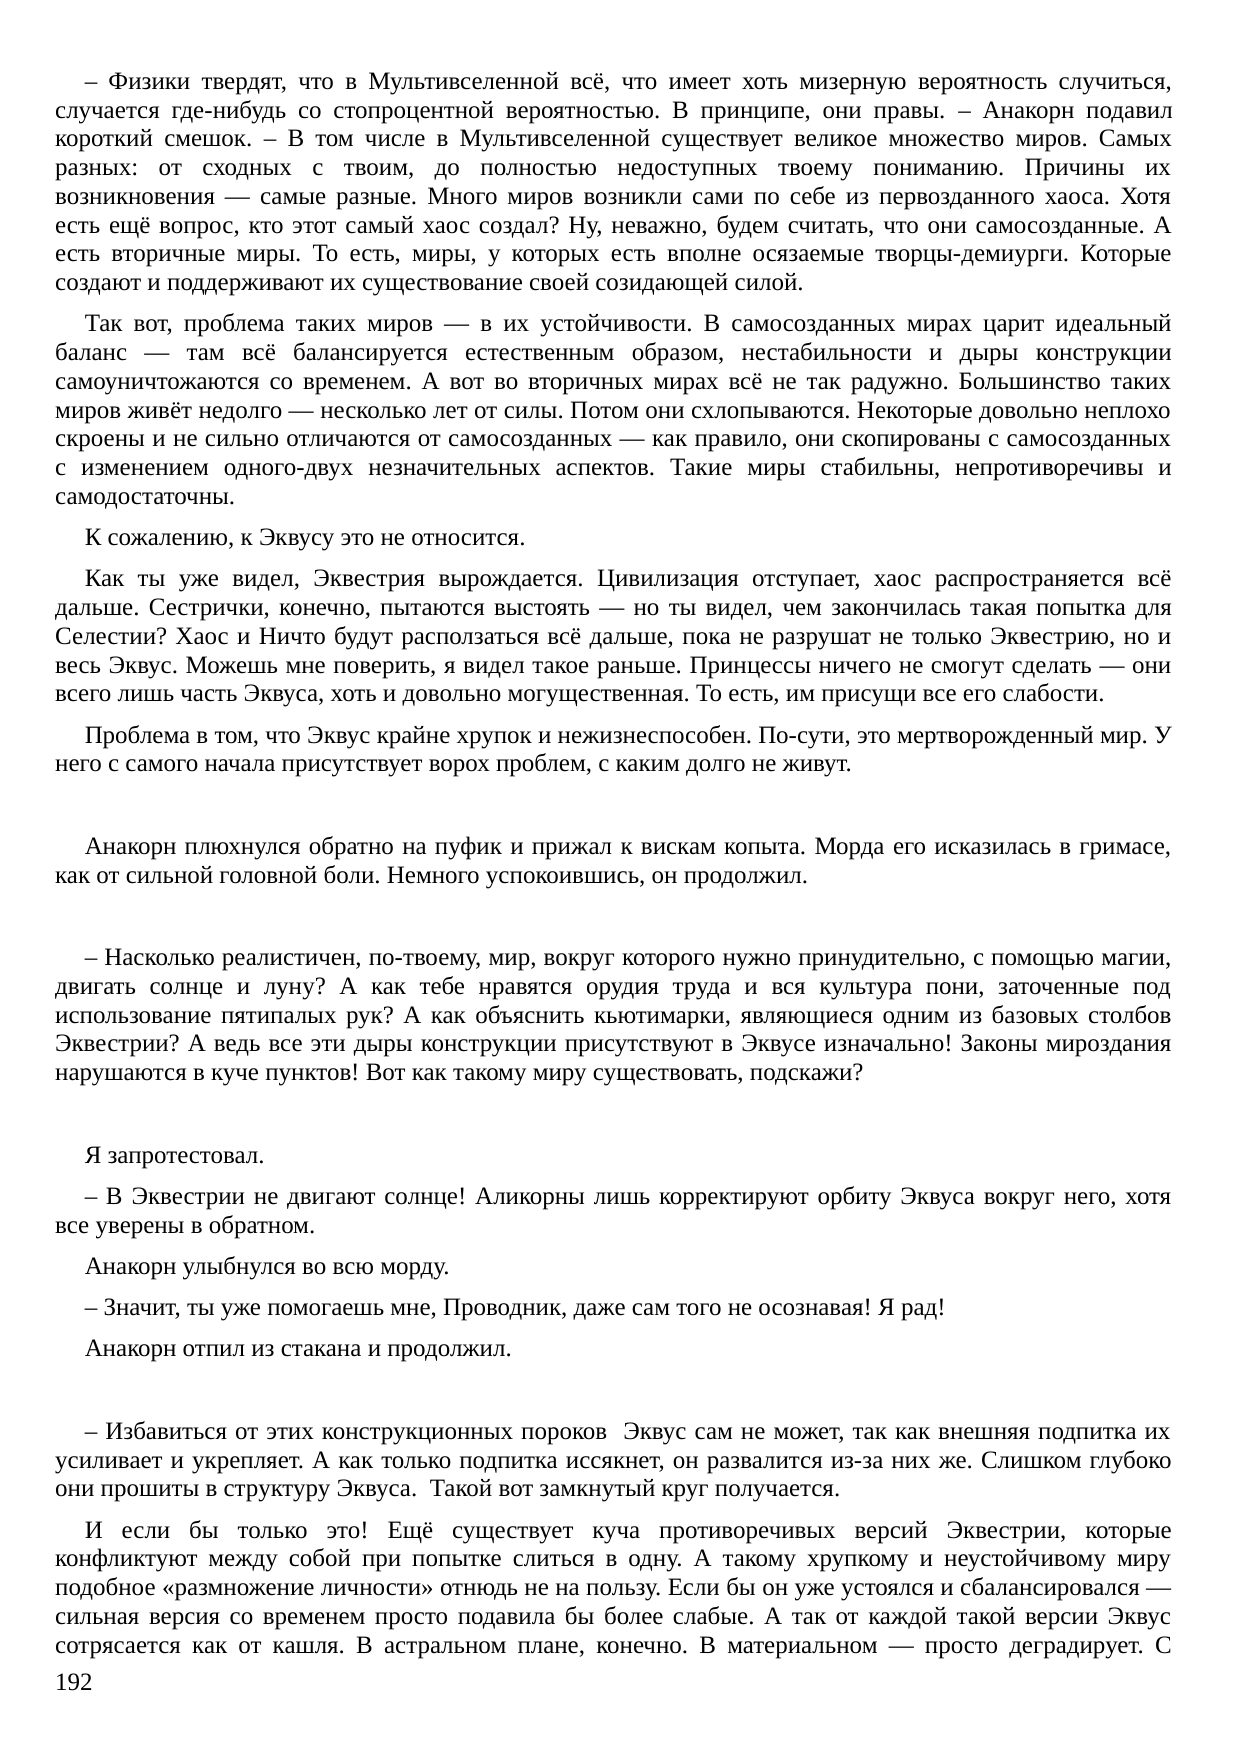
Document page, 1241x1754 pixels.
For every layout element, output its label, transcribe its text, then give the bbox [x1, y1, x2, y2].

text – В Эквестрии не двигают солнце! Аликорны лишь корректируют орбиту Эквуса вокруг него, хотя все уверены в обратном. [55, 1181, 1173, 1238]
text Проблема в том, что Эквус крайне хрупок и нежизнеспособен. По-сути, это мертворожденный мир. У него с самого начала присутствует ворох проблем, с каким долго не живут. [55, 720, 1173, 777]
text К сожалению, к Эквусу это не относится. [55, 522, 1173, 551]
text – Физики твердят, что в Мультивселенной всё, что имеет хоть мизерную вероятность случиться, случается где-нибудь со стопроцентной вероятностью. В принципе, они правы. – Анакорн подавил короткий смешок. – В том числе в Мультивселенной существует великое множество миров. Самых разных: от сходных с твоим, до полностью недоступных твоему пониманию. Причины их возникновения — самые разные. Много миров возникли сами по себе из первозданного хаоса. Хотя есть ещё вопрос, кто этот самый хаос создал? Ну, неважно, будем считать, что они самосозданные. А есть вторичные миры. То есть, миры, у которых есть вполне осязаемые творцы-демиурги. Которые создают и поддерживают их существование своей созидающей силой. [55, 66, 1173, 296]
text Как ты уже видел, Эквестрия вырождается. Цивилизация отступает, хаос распространяется всё дальше. Сестрички, конечно, пытаются выстоять — но ты видел, чем закончилась такая попытка для Селестии? Хаос и Ничто будут расползаться всё дальше, пока не разрушат не только Эквестрию, но и весь Эквус. Можешь мне поверить, я видел такое раньше. Принцессы ничего не смогут сделать — они всего лишь часть Эквуса, хоть и довольно могущественная. То есть, им присущи все его слабости. [55, 563, 1173, 707]
text – Избавиться от этих конструкционных пороков Эквус сам не может, так как внешняя подпитка их усиливает и укрепляет. А как только подпитка иссякнет, он развалится из-за них же. Слишком глубоко они прошиты в структуру Эквуса. Такой вот замкнутый круг получается. [55, 1416, 1173, 1502]
text Анакорн улыбнулся во всю морду. [55, 1251, 1173, 1280]
text Я запротестовал. [55, 1140, 1173, 1168]
text Анакорн отпил из стакана и продолжил. [55, 1333, 1173, 1362]
text – Насколько реалистичен, по-твоему, мир, вокруг которого нужно принудительно, с помощью магии, двигать солнце и луну? А как тебе нравятся орудия труда и вся культура пони, заточенные под использование пятипалых рук? А как объяснить кьютимарки, являющиеся одним из базовых столбов Эквестрии? А ведь все эти дыры конструкции присутствуют в Эквусе изначально! Законы мироздания нарушаются в куче пунктов! Вот как такому миру существовать, подскажи? [55, 942, 1173, 1086]
text – Значит, ты уже помогаешь мне, Проводник, даже сам того не осознавая! Я рад! [55, 1292, 1173, 1321]
text Так вот, проблема таких миров — в их устойчивости. В самосозданных мирах царит идеальный баланс — там всё балансируется естественным образом, нестабильности и дыры конструкции самоуничтожаются со временем. А вот во вторичных мирах всё не так радужно. Большинство таких миров живёт недолго — несколько лет от силы. Потом они схлопываются. Некоторые довольно неплохо скроены и не сильно отличаются от самосозданных — как правило, они скопированы с самосозданных с изменением одного-двух незначительных аспектов. Такие миры стабильны, непротиворечивы и самодостаточны. [55, 308, 1173, 510]
text И если бы только это! Ещё существует куча противоречивых версий Эквестрии, которые конфликтуют между собой при попытке слиться в одну. А такому хрупкому и неустойчивому миру подобное «размножение личности» отнюдь не на пользу. Если бы он уже устоялся и сбалансировался — сильная версия со временем просто подавила бы более слабые. А так от каждой такой версии Эквус сотрясается как от кашля. В астральном плане, конечно. В материальном — просто деградирует. С [55, 1515, 1173, 1658]
text Анакорн плюхнулся обратно на пуфик и прижал к вискам копыта. Морда его исказилась в гримасе, как от сильной головной боли. Немного успокоившись, он продолжил. [55, 831, 1173, 888]
